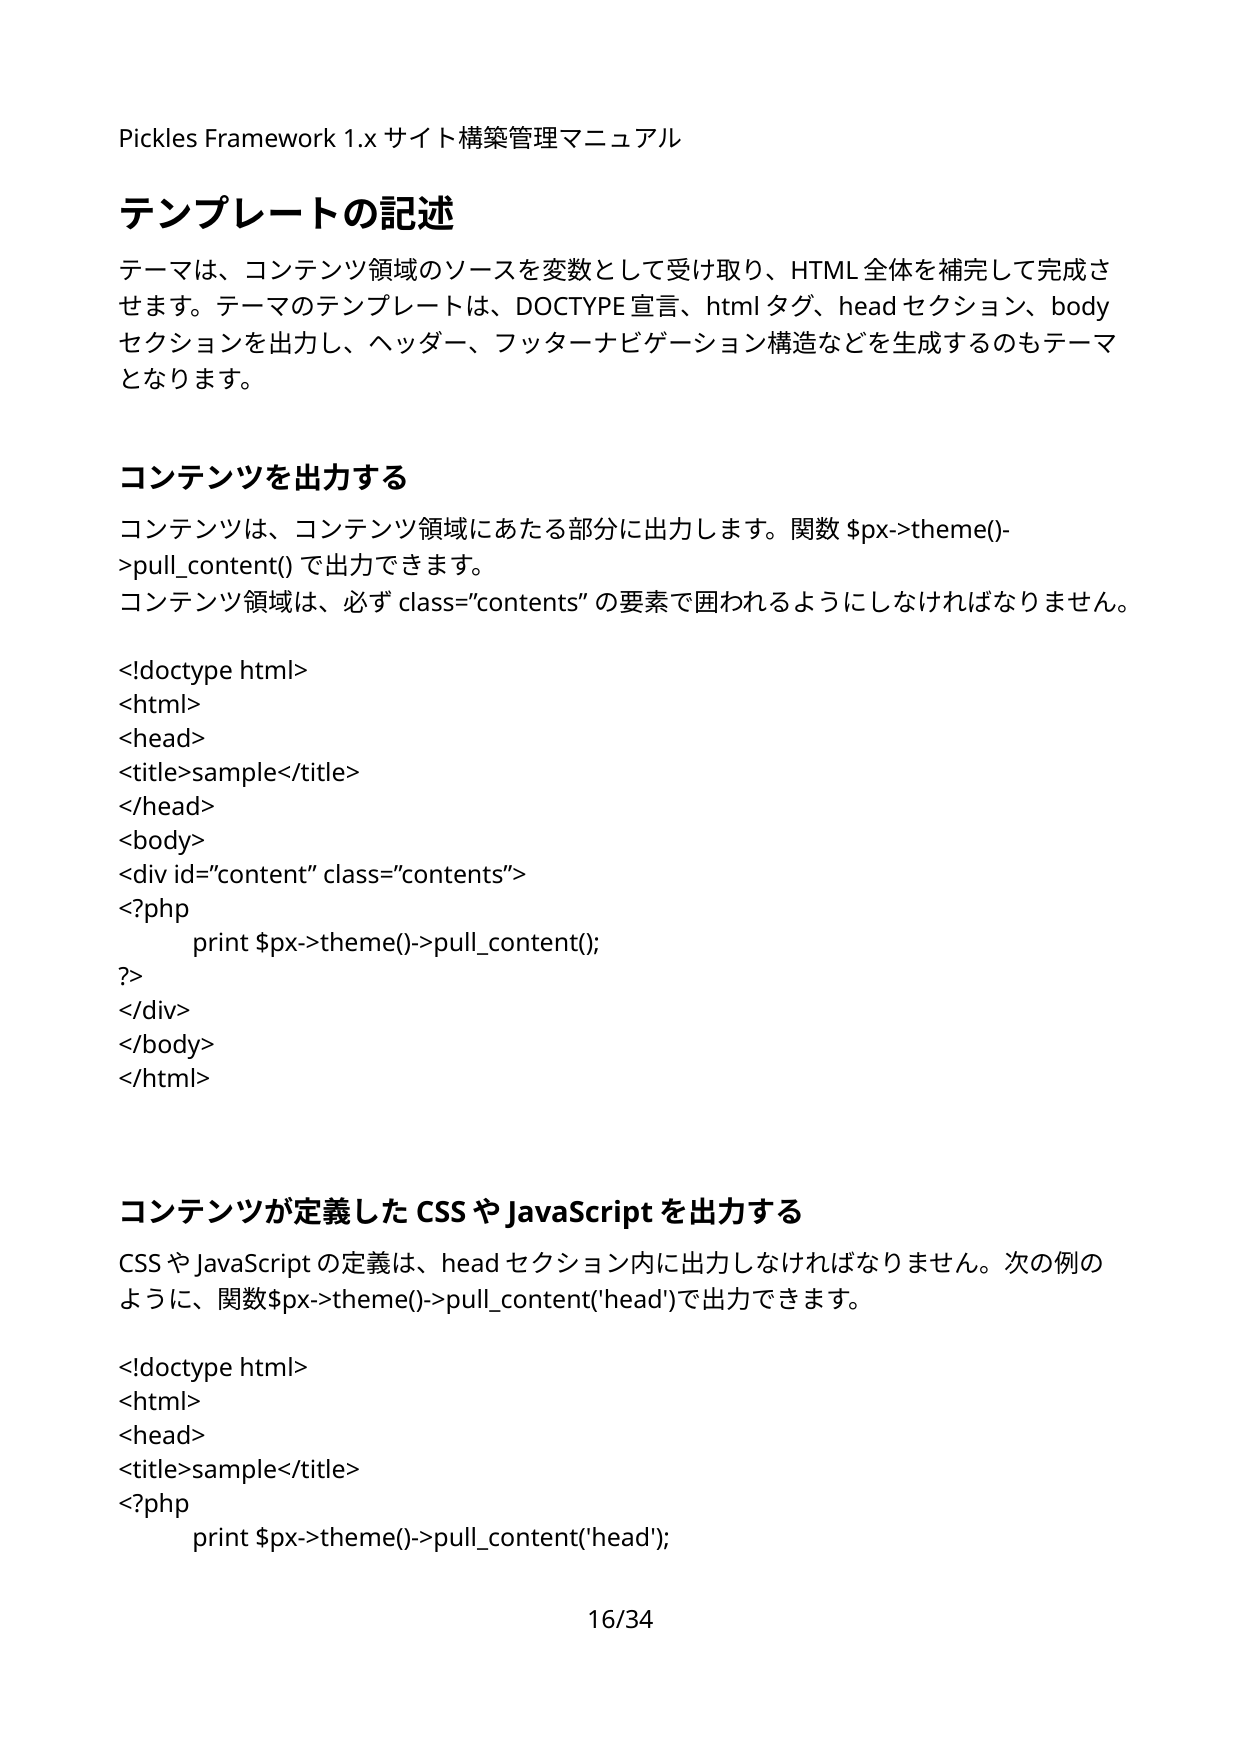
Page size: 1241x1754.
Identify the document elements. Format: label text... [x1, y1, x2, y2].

text テーマは、コンテンツ領域のソースを変数として受け取り、HTML全体を補完して完成させます。テーマのテンプレートは、DOCTYPE宣言、htmlタグ、headセクション、bodyセクションを出力し、ヘッダー、フッターナビゲーション構造などを生成するのもテーマとなります。 [118, 251, 1122, 396]
text <html> [118, 1384, 1122, 1418]
text <?php [118, 891, 1122, 925]
text <head> [118, 720, 1122, 754]
text <title>sample</title> [118, 1452, 1122, 1486]
text コンテンツ領域は、必ずclass=”contents” の要素で囲われるようにしなければなりません。 [118, 582, 1122, 618]
text </body> [118, 1027, 1122, 1061]
text <?php [118, 1486, 1122, 1520]
text <title>sample</title> [118, 754, 1122, 788]
text CSSやJavaScriptの定義は、headセクション内に出力しなければなりません。次の例のように、関数$px->theme()->pull_content('head')で出力できます。 [118, 1243, 1122, 1316]
text <div id=”content” class=”contents”> [118, 857, 1122, 891]
subtitle コンテンツが定義したCSSやJavaScriptを出力する [118, 1188, 1122, 1231]
subtitle コンテンツを出力する [118, 455, 1122, 497]
text <head> [118, 1418, 1122, 1452]
text </html> [118, 1061, 1122, 1095]
text print $px->theme()->pull_content(); [118, 925, 1122, 959]
text </head> <body> [118, 788, 1122, 857]
text ?> [118, 959, 1122, 993]
text </div> [118, 993, 1122, 1027]
text <!doctype html> [118, 652, 1122, 686]
subtitle テンプレートの記述 [118, 184, 1122, 238]
text <!doctype html> [118, 1350, 1122, 1384]
text print $px->theme()->pull_content('head'); [118, 1520, 1122, 1554]
text <html> [118, 686, 1122, 720]
text コンテンツは、コンテンツ領域にあたる部分に出力します。関数 $px->theme()->pull_content() で出力できます。 [118, 509, 1122, 582]
